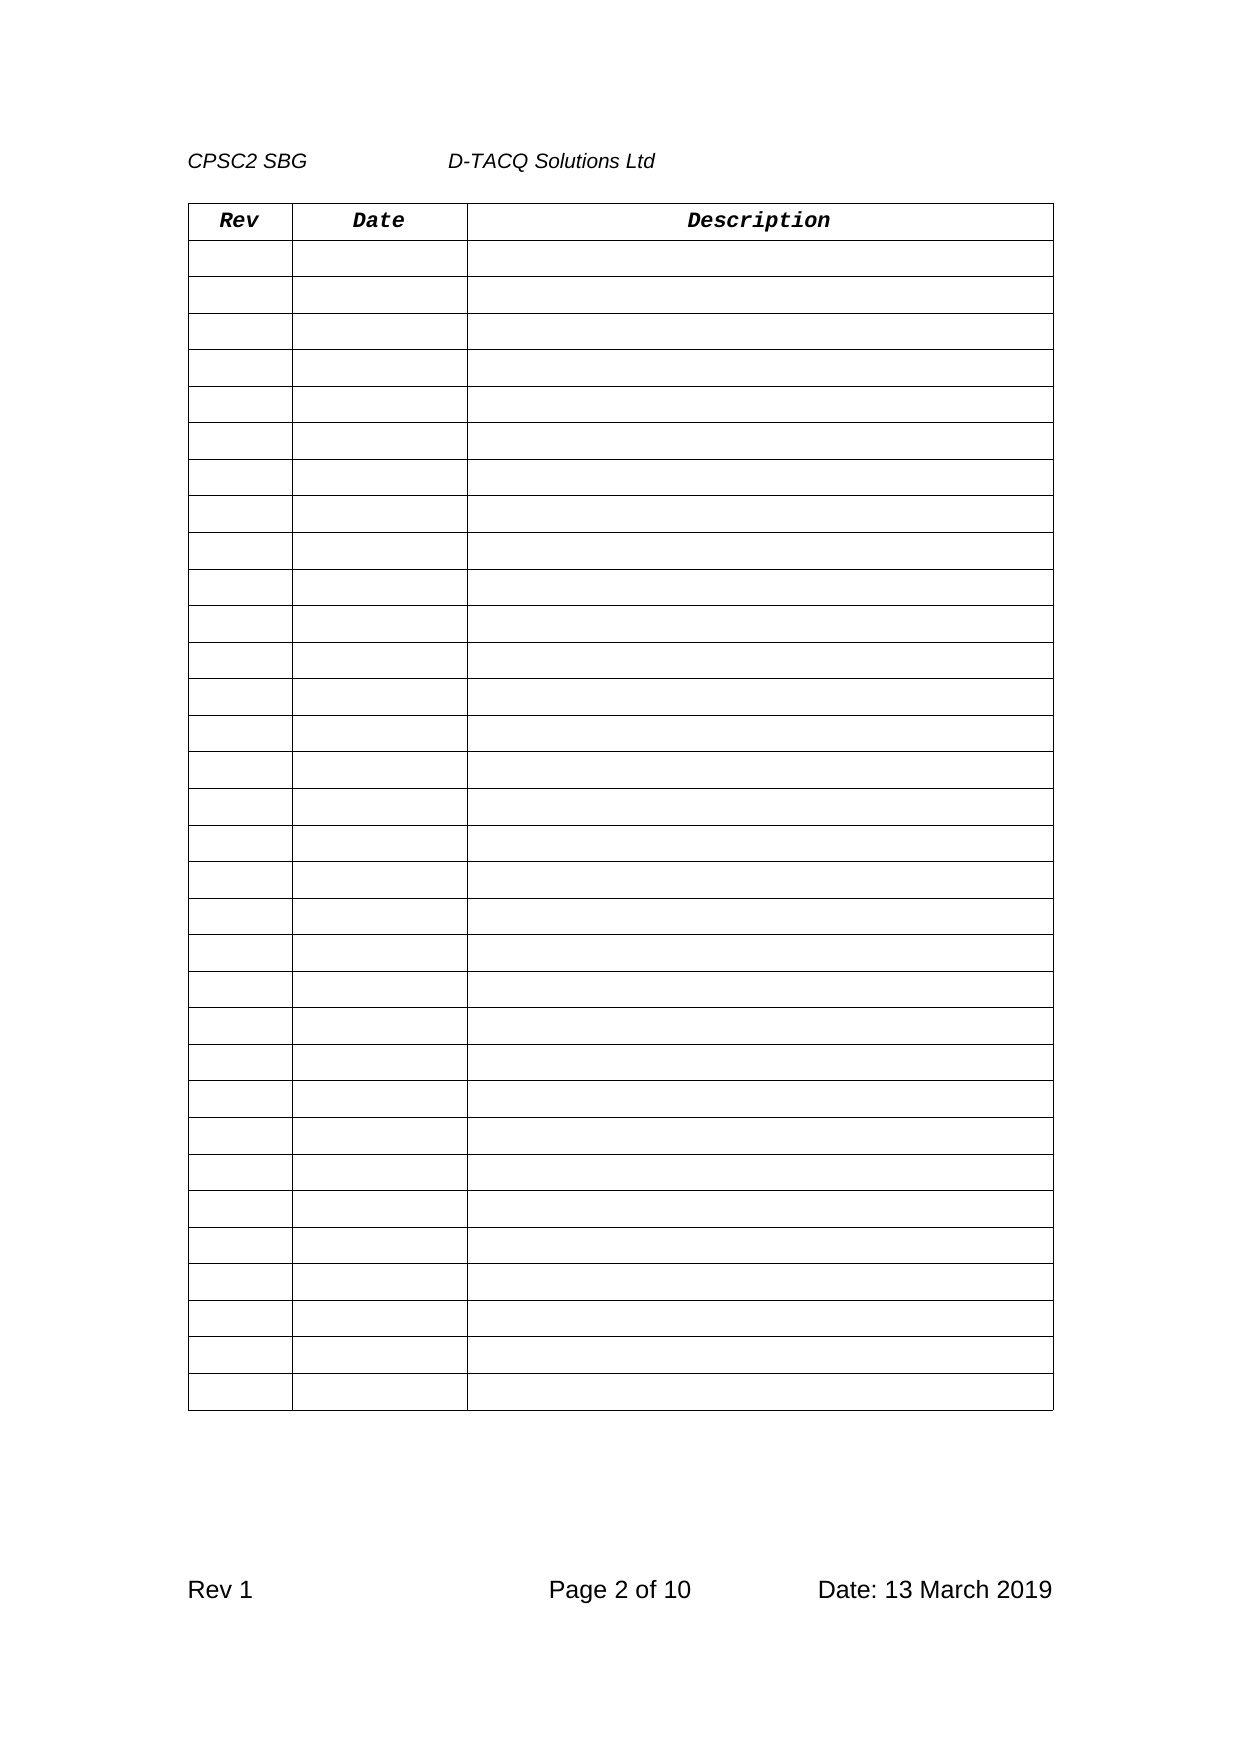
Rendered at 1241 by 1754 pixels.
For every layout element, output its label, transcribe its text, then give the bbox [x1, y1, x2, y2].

table_cell [189, 1118, 292, 1154]
table_cell [293, 1337, 467, 1373]
table_cell [189, 350, 292, 386]
table_cell [293, 1301, 467, 1336]
table_cell [293, 1008, 467, 1044]
table_cell [468, 1118, 1053, 1154]
table_cell [293, 1118, 467, 1154]
table_cell [189, 789, 292, 825]
table_cell [468, 899, 1053, 934]
table_cell [189, 862, 292, 898]
table_cell [189, 1155, 292, 1190]
table_cell [468, 1301, 1053, 1336]
table_cell [293, 241, 467, 276]
table_cell [189, 314, 292, 349]
table_cell [189, 241, 292, 276]
table_header Date [293, 204, 467, 240]
table_cell [468, 752, 1053, 788]
table_cell [468, 1228, 1053, 1263]
table_cell [293, 460, 467, 495]
table_cell [189, 423, 292, 459]
table_cell [468, 241, 1053, 276]
table_cell [293, 752, 467, 788]
table_cell [468, 679, 1053, 715]
table_cell [468, 862, 1053, 898]
table_header Rev [189, 204, 292, 240]
table_cell [293, 935, 467, 971]
table_cell [189, 1374, 292, 1410]
table_cell [293, 314, 467, 349]
table_cell [189, 277, 292, 313]
table_cell [189, 606, 292, 642]
table_cell [468, 1081, 1053, 1117]
table_cell [189, 1301, 292, 1336]
table_cell [293, 570, 467, 605]
table_cell [189, 570, 292, 605]
table_cell [468, 1045, 1053, 1080]
table_cell [189, 1264, 292, 1300]
table_cell [468, 716, 1053, 751]
table_cell [293, 277, 467, 313]
table_cell [293, 716, 467, 751]
table_cell [468, 350, 1053, 386]
table_cell [293, 606, 467, 642]
table_cell [468, 826, 1053, 861]
table_cell [189, 460, 292, 495]
table_cell [293, 643, 467, 678]
table_cell [189, 899, 292, 934]
table_cell [293, 387, 467, 422]
table_cell [468, 277, 1053, 313]
table_cell [293, 1155, 467, 1190]
table_cell [293, 1374, 467, 1410]
table_cell [468, 1374, 1053, 1410]
table_cell [189, 1008, 292, 1044]
table_cell [468, 935, 1053, 971]
table_cell [189, 533, 292, 569]
table_cell [468, 460, 1053, 495]
table_cell [468, 789, 1053, 825]
table_cell [189, 1337, 292, 1373]
table_cell [189, 1191, 292, 1227]
table_cell [468, 972, 1053, 1007]
table_cell [468, 533, 1053, 569]
table_cell [293, 496, 467, 532]
table_cell [468, 570, 1053, 605]
table_cell [189, 496, 292, 532]
table_cell [189, 643, 292, 678]
table_cell [293, 862, 467, 898]
table_cell [189, 972, 292, 1007]
table_cell [468, 1155, 1053, 1190]
table_cell [468, 1264, 1053, 1300]
table_cell [293, 1264, 467, 1300]
table_cell [468, 1337, 1053, 1373]
table_cell [293, 1191, 467, 1227]
table_cell [293, 826, 467, 861]
table_cell [189, 716, 292, 751]
table_cell [468, 643, 1053, 678]
table_cell [293, 1045, 467, 1080]
table_cell [189, 752, 292, 788]
table_cell [468, 387, 1053, 422]
table_cell [189, 826, 292, 861]
table_cell [468, 496, 1053, 532]
table_cell [468, 1008, 1053, 1044]
table_cell [293, 789, 467, 825]
table_cell [468, 606, 1053, 642]
table_cell [293, 1081, 467, 1117]
table_cell [293, 350, 467, 386]
table_cell [293, 423, 467, 459]
table_header Description [468, 204, 1053, 240]
table_cell [189, 1228, 292, 1263]
table_cell [468, 423, 1053, 459]
table_cell [293, 533, 467, 569]
table_cell [468, 1191, 1053, 1227]
table_cell [293, 899, 467, 934]
table_cell [293, 972, 467, 1007]
table_cell [293, 1228, 467, 1263]
table_cell [189, 935, 292, 971]
table_cell [189, 1081, 292, 1117]
table_cell [189, 1045, 292, 1080]
table_cell [468, 314, 1053, 349]
table_cell [293, 679, 467, 715]
table_cell [189, 679, 292, 715]
table_cell [189, 387, 292, 422]
